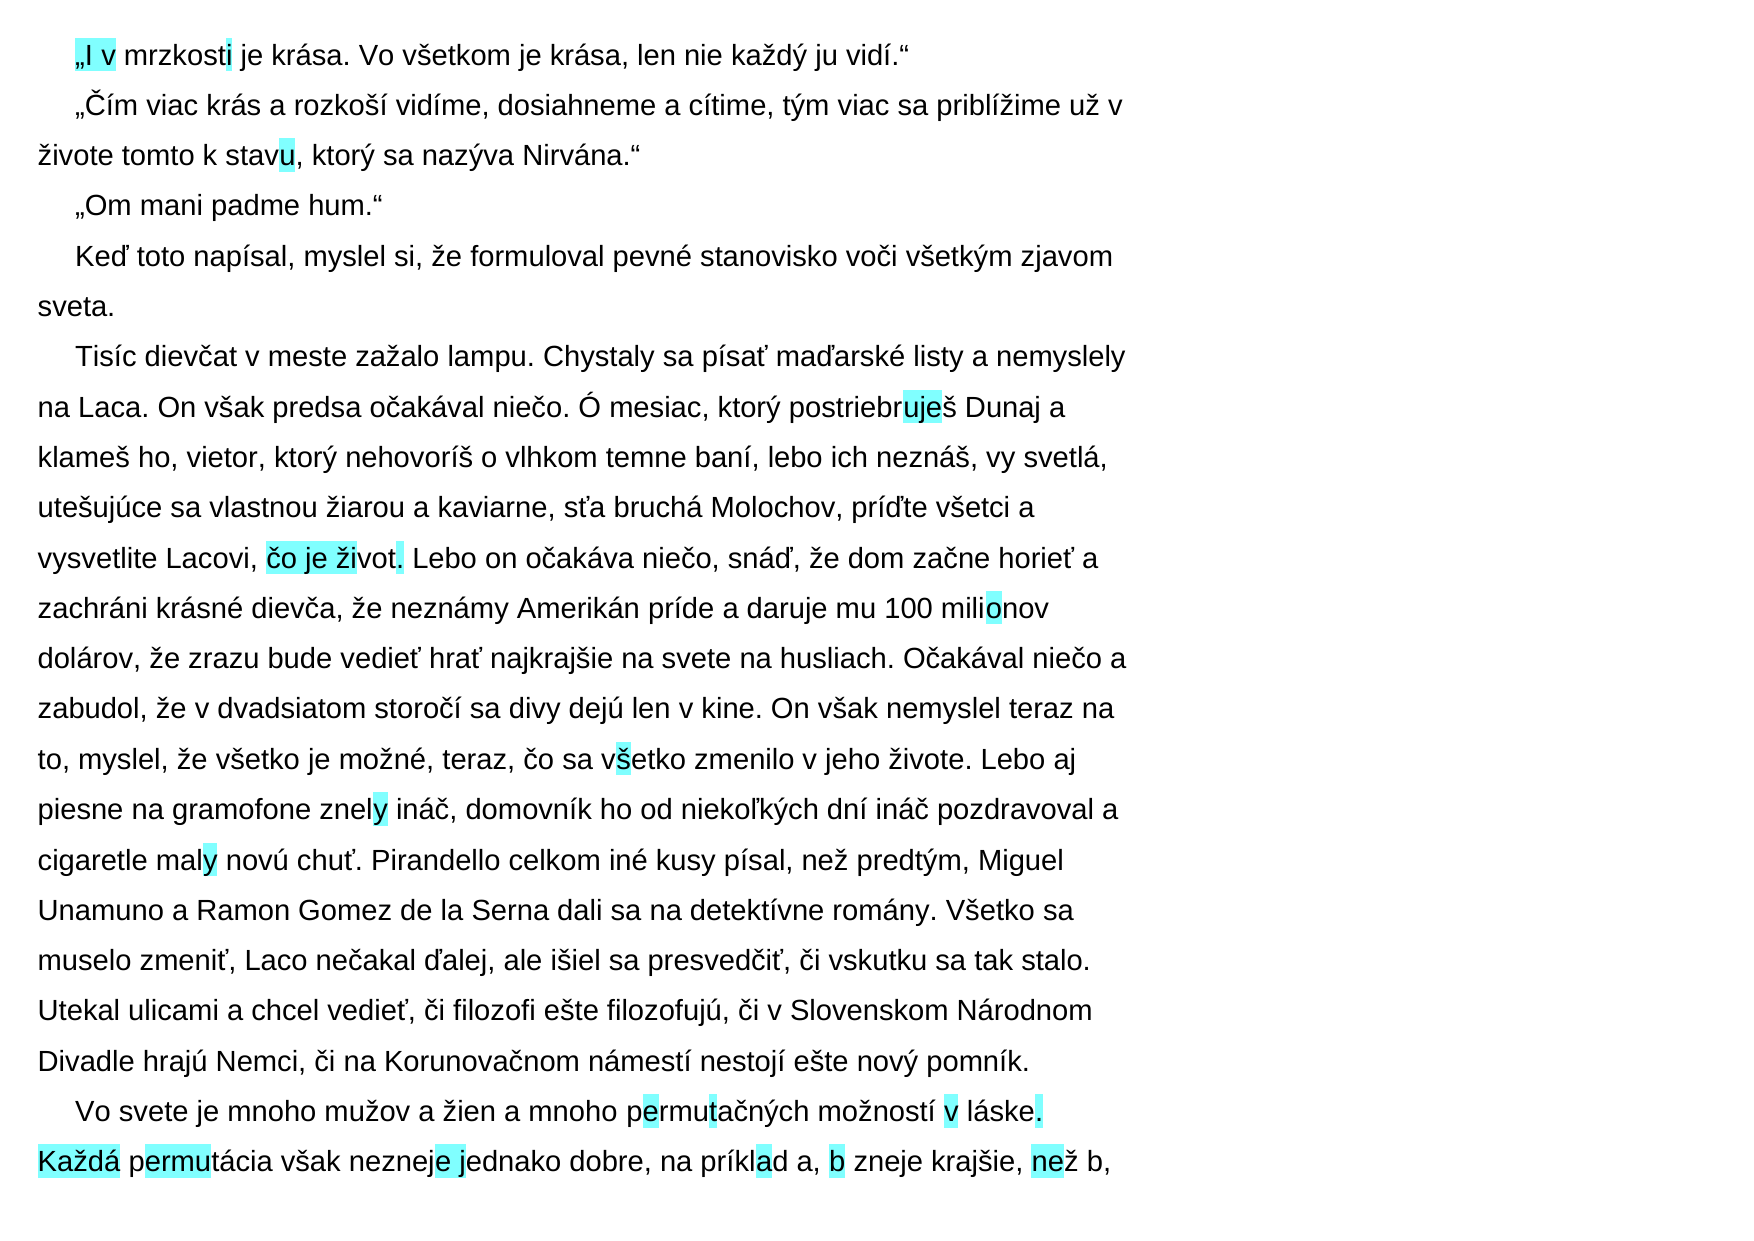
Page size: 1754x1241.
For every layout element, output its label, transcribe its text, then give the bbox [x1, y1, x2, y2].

text Keď toto napísal, myslel si, že formuloval pevné stanovisko voči všetkým zjavom sveta. [37, 239, 1130, 323]
text „I v mrzkosti je krása. Vo všetkom je krása, len nie každý ju vidí.“ [37, 37, 1130, 71]
text „Om mani padme hum.“ [37, 188, 1130, 222]
text Vo svete je mnoho mužov a žien a mnoho permutačných možností v láske. Každá permutácia však nezneje jednako dobre, na príklad a, b zneje krajšie, než b, [37, 1094, 1130, 1178]
text „Čím viac krás a rozkoší vidíme, dosiahneme a cítime, tým viac sa priblížime už v živote tomto k stavu, ktorý sa nazýva Nirvána.“ [37, 88, 1130, 172]
text Tisíc dievčat v meste zažalo lampu. Chystaly sa písať maďarské listy a nemyslely na Laca. On však predsa očakával niečo. Ó mesiac, ktorý postriebruješ Dunaj a klameš ho, vietor, ktorý nehovoríš o vlhkom temne baní, lebo ich neznáš, vy svetlá, utešujúce sa vlastnou žiarou a kaviarne, sťa bruchá Molochov, príďte všetci a vysvetlite Lacovi, čo je život. Lebo on očakáva niečo, snáď, že dom začne horieť a zachráni krásné dievča, že neznámy Amerikán príde a daruje mu 100 milionov dolárov, že zrazu bude vedieť hrať najkrajšie na svete na husliach. Očakával niečo a zabudol, že v dvadsiatom storočí sa divy dejú len v kine. On však nemyslel teraz na to, myslel, že všetko je možné, teraz, čo sa všetko zmenilo v jeho živote. Lebo aj piesne na gramofone znely ináč, domovník ho od niekoľkých dní ináč pozdravoval a cigaretle maly novú chuť. Pirandello celkom iné kusy písal, než predtým, Miguel Unamuno a Ramon Gomez de la Serna dali sa na detektívne romány. Všetko sa muselo zmeniť, Laco nečakal ďalej, ale išiel sa presvedčiť, či vskutku sa tak stalo. Utekal ulicami a chcel vedieť, či filozofi ešte filozofujú, či v Slovenskom Národnom Divadle hrajú Nemci, či na Korunovačnom námestí nestojí ešte nový pomník. [37, 339, 1130, 1077]
